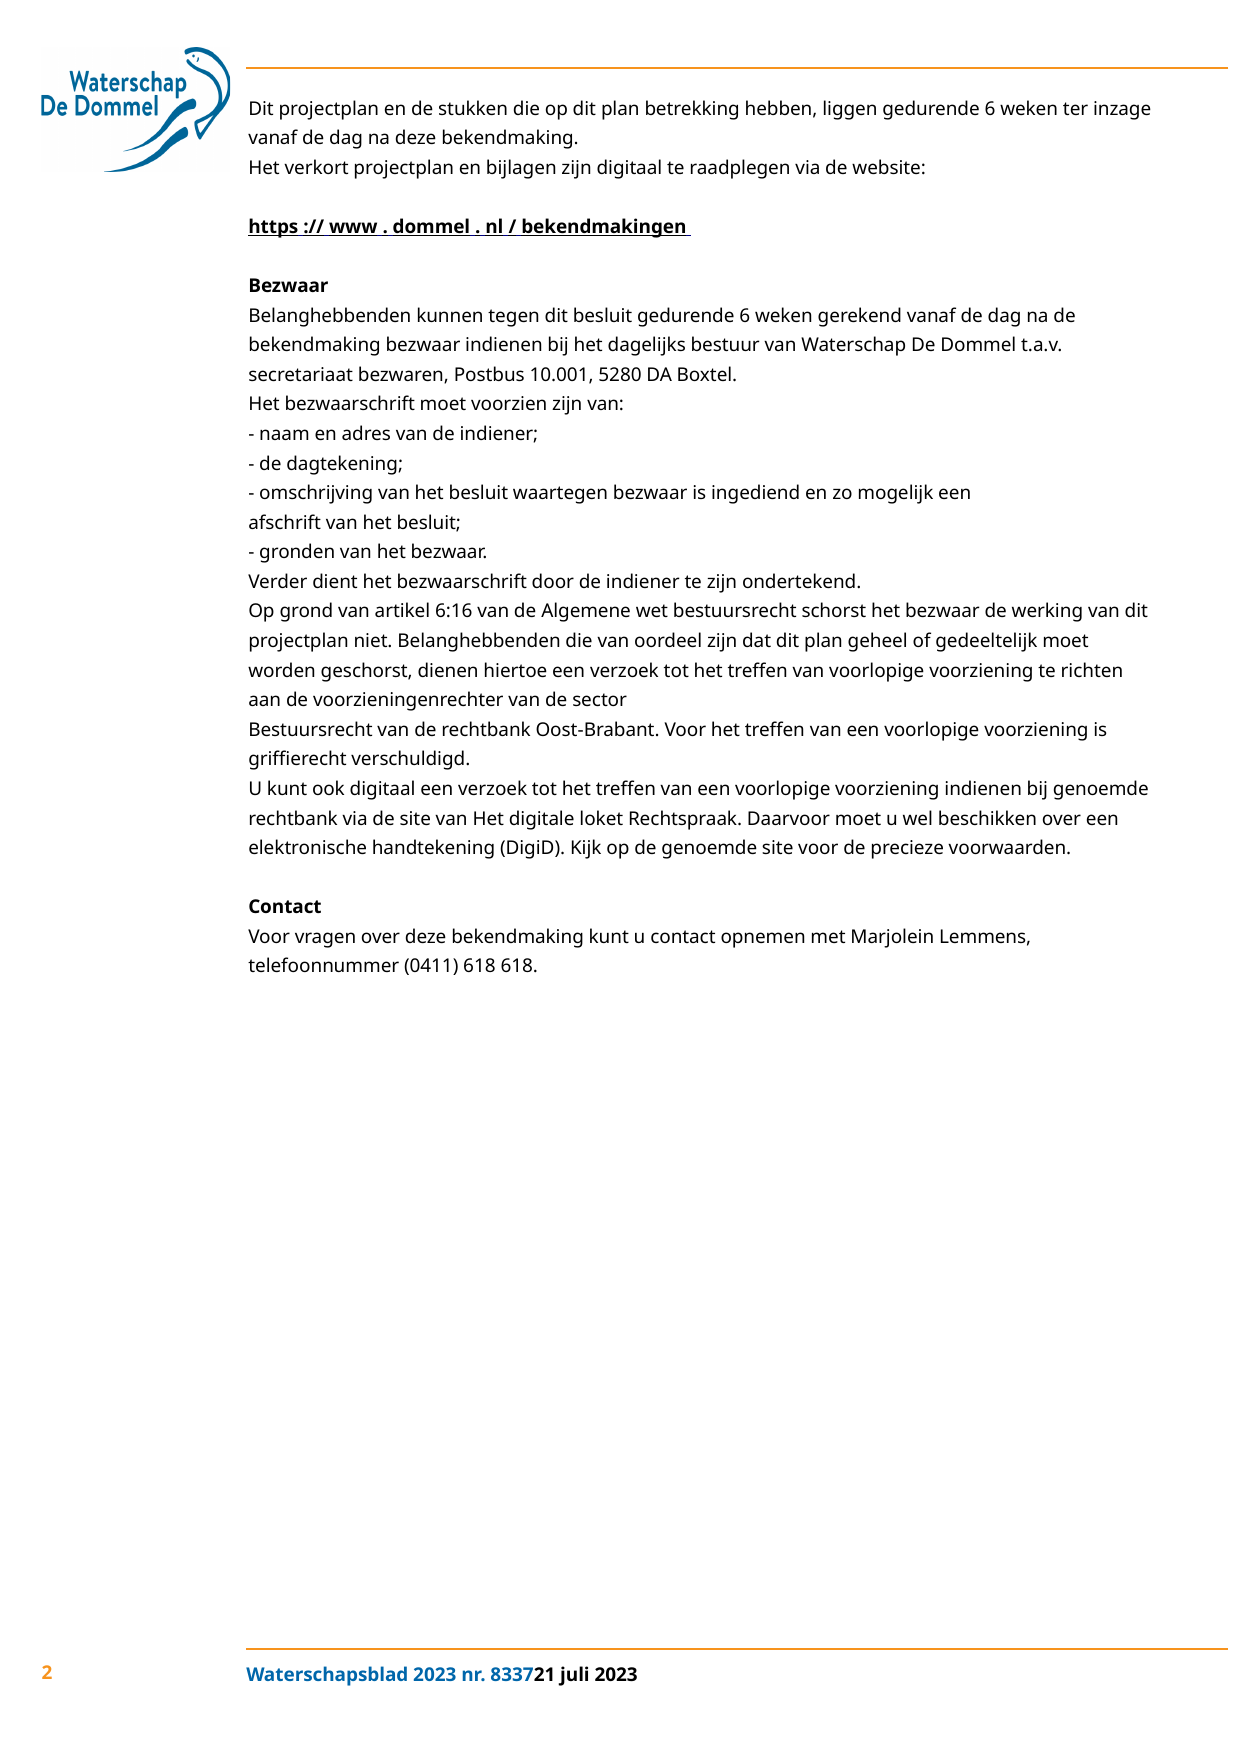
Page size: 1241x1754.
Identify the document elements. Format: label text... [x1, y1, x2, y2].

text ‑ gronden van het bezwaar. [248, 538, 1152, 564]
text U kunt ook digitaal een verzoek tot het treffen van een voorlopige voorziening indienen bij genoemde rechtbank via de site van Het digitale loket Rechtspraak. Daarvoor moet u wel beschikken over een elektronische handtekening (DigiD). Kijk op de genoemde site voor de precieze voorwaarden. [248, 775, 1152, 860]
text Voor vragen over deze bekendmaking kunt u contact opnemen met Marjolein Lemmens, telefoonnummer (0411) 618 618. [248, 923, 1152, 978]
text ‑ omschrijving van het besluit waartegen bezwaar is ingediend en zo mogelijk een [248, 479, 1152, 505]
text Dit projectplan en de stukken die op dit plan betrekking hebben, liggen gedurende 6 weken ter inzage vanaf de dag na deze bekendmaking. [248, 95, 1152, 150]
text Bezwaar [248, 272, 1152, 298]
picture [41, 47, 231, 172]
text ‑ naam en adres van de indiener; [248, 420, 1152, 446]
text Contact [248, 893, 1152, 919]
text Bestuursrecht van de rechtbank Oost‑Brabant. Voor het treffen van een voorlopige voorziening is griffierecht verschuldigd. [248, 716, 1152, 771]
picture [204, 47, 231, 76]
picture [45, 99, 51, 111]
text afschrift van het besluit; [248, 509, 1152, 535]
picture [198, 118, 210, 131]
text Op grond van artikel 6:16 van de Algemene wet bestuursrecht schorst het bezwaar de werking van dit projectplan niet. Belanghebbenden die van oordeel zijn dat dit plan geheel of gedeeltelijk moet worden geschorst, dienen hiertoe een verzoek tot het treffen van voorlopige voorziening te richten aan de voorzieningenrechter van de sector [248, 598, 1152, 712]
text https :// www . dommel . nl / bekendmakingen [248, 213, 1152, 239]
text Verder dient het bezwaarschrift door de indiener te zijn ondertekend. [248, 568, 1152, 594]
text Belanghebbenden kunnen tegen dit besluit gedurende 6 weken gerekend vanaf de dag na de bekendmaking bezwaar indienen bij het dagelijks bestuur van Waterschap De Dommel t.a.v. secretariaat bezwaren, Postbus 10.001, 5280 DA Boxtel. [248, 302, 1152, 387]
text Het verkort projectplan en bijlagen zijn digitaal te raadplegen via de website: [248, 154, 1152, 180]
text ‑ de dagtekening; [248, 450, 1152, 476]
text Het bezwaarschrift moet voorzien zijn van: [248, 391, 1152, 416]
